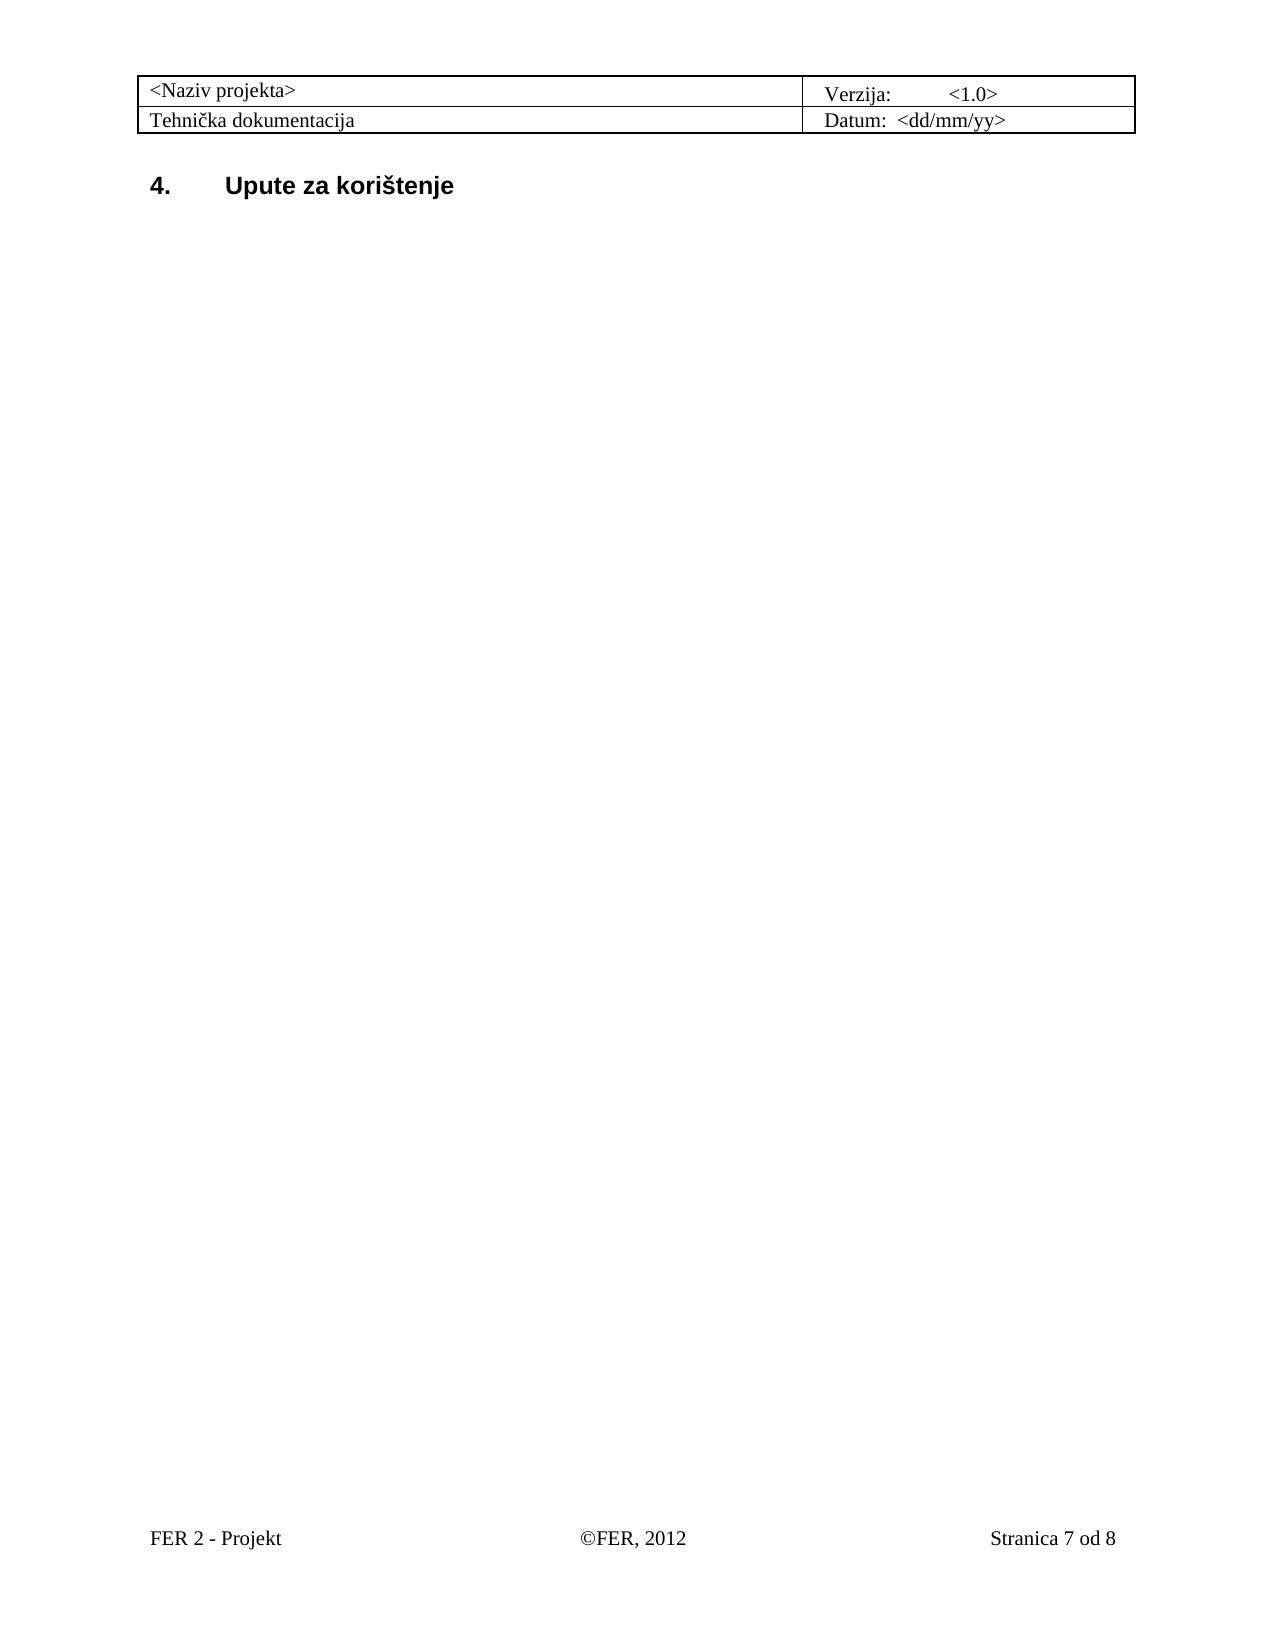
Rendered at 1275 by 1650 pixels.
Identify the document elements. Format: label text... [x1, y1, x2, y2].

subtitle Upute za korištenje [150, 171, 1125, 200]
